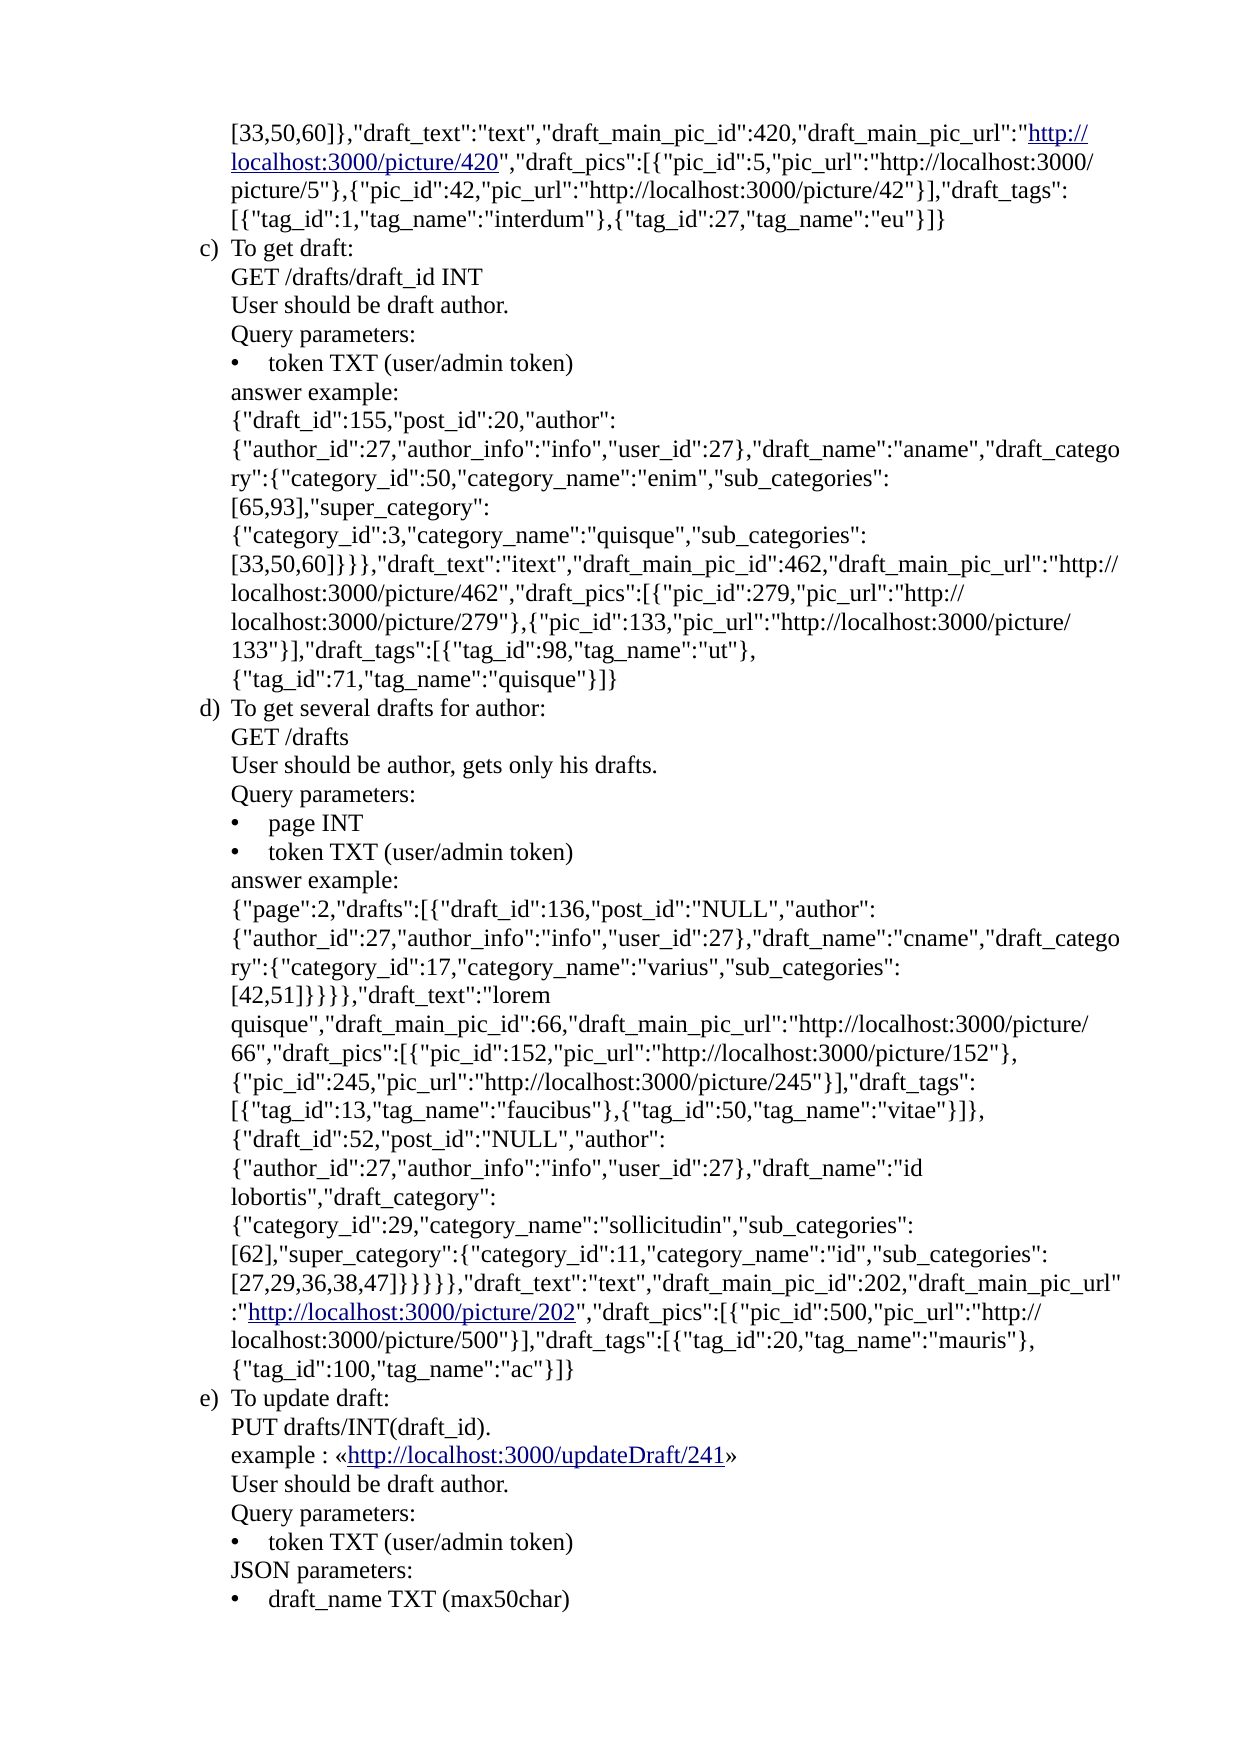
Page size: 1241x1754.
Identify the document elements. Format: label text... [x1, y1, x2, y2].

list example : «http://localhost:3000/updateDraft/241» [193, 1441, 1122, 1469]
list page INT [231, 808, 1122, 837]
list answer example: [193, 377, 1122, 406]
list token TXT (user/admin token) [231, 1527, 1122, 1556]
list GET /drafts [193, 722, 1122, 751]
list To get draft: [193, 233, 1122, 262]
list Query parameters: [193, 319, 1122, 348]
list [33,50,60]},"draft_text":"text","draft_main_pic_id":420,"draft_main_pic_url":"http://localhost:3000/picture/420","draft_pics":[{"pic_id":5,"pic_url":"http://localhost:3000/picture/5"},{"pic_id":42,"pic_url":"http://localhost:3000/picture/42"}],"draft_tags":[{"tag_id":1,"tag_name":"interdum"},{"tag_id":27,"tag_name":"eu"}]} [193, 118, 1122, 233]
list Query parameters: [193, 1498, 1122, 1527]
list {"draft_id":155,"post_id":20,"author":{"author_id":27,"author_info":"info","user_id":27},"draft_name":"aname","draft_category":{"category_id":50,"category_name":"enim","sub_categories":[65,93],"super_category":{"category_id":3,"category_name":"quisque","sub_categories":[33,50,60]}}},"draft_text":"itext","draft_main_pic_id":462,"draft_main_pic_url":"http://localhost:3000/picture/462","draft_pics":[{"pic_id":279,"pic_url":"http://localhost:3000/picture/279"},{"pic_id":133,"pic_url":"http://localhost:3000/picture/133"}],"draft_tags":[{"tag_id":98,"tag_name":"ut"},{"tag_id":71,"tag_name":"quisque"}]} [193, 406, 1122, 693]
list JSON parameters: [193, 1556, 1122, 1584]
list To get several drafts for author: [193, 693, 1122, 722]
list token TXT (user/admin token) [231, 348, 1122, 377]
list Query parameters: [193, 779, 1122, 808]
list User should be draft author. [193, 291, 1122, 319]
list GET /drafts/draft_id INT [193, 262, 1122, 291]
list User should be author, gets only his drafts. [193, 751, 1122, 779]
list token TXT (user/admin token) [231, 837, 1122, 866]
list answer example: [193, 866, 1122, 894]
list draft_name TXT (max50char) [231, 1584, 1122, 1613]
list {"page":2,"drafts":[{"draft_id":136,"post_id":"NULL","author":{"author_id":27,"author_info":"info","user_id":27},"draft_name":"cname","draft_category":{"category_id":17,"category_name":"varius","sub_categories":[42,51]}}}},"draft_text":"lorem quisque","draft_main_pic_id":66,"draft_main_pic_url":"http://localhost:3000/picture/66","draft_pics":[{"pic_id":152,"pic_url":"http://localhost:3000/picture/152"},{"pic_id":245,"pic_url":"http://localhost:3000/picture/245"}],"draft_tags":[{"tag_id":13,"tag_name":"faucibus"},{"tag_id":50,"tag_name":"vitae"}]},{"draft_id":52,"post_id":"NULL","author":{"author_id":27,"author_info":"info","user_id":27},"draft_name":"id lobortis","draft_category":{"category_id":29,"category_name":"sollicitudin","sub_categories":[62],"super_category":{"category_id":11,"category_name":"id","sub_categories":[27,29,36,38,47]}}}}},"draft_text":"text","draft_main_pic_id":202,"draft_main_pic_url":"http://localhost:3000/picture/202","draft_pics":[{"pic_id":500,"pic_url":"http://localhost:3000/picture/500"}],"draft_tags":[{"tag_id":20,"tag_name":"mauris"},{"tag_id":100,"tag_name":"ac"}]} [193, 894, 1122, 1383]
list To update draft: [193, 1383, 1122, 1412]
list User should be draft author. [193, 1469, 1122, 1498]
list PUT drafts/INT(draft_id). [193, 1412, 1122, 1441]
